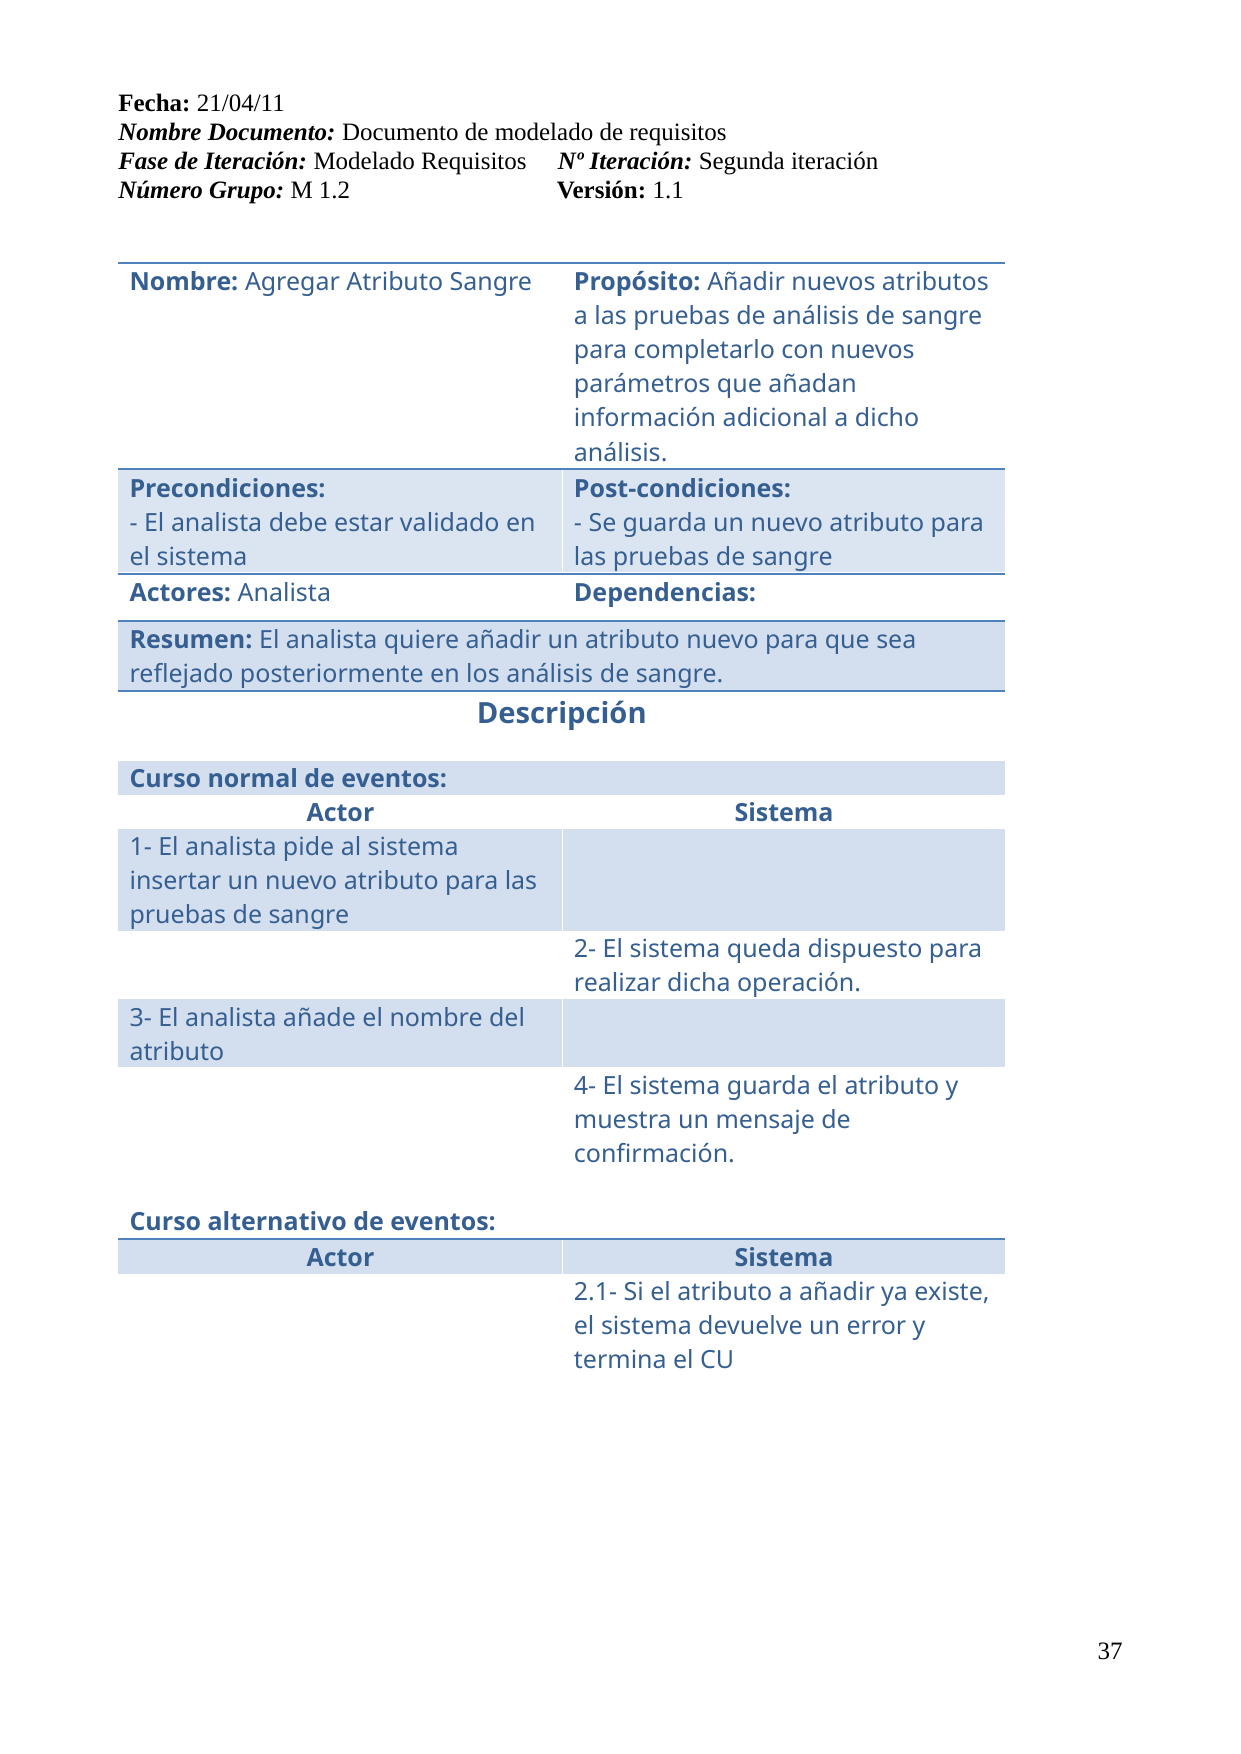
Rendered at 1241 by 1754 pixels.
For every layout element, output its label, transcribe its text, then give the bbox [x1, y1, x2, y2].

table_cell Curso alternativo de eventos: [118, 1170, 1005, 1238]
table_cell Actores: Analista [118, 575, 562, 620]
table_cell Descripción [118, 692, 1005, 732]
table_cell Sistema [563, 795, 1005, 829]
table_cell [118, 1067, 562, 1169]
table_cell 2.1- Si el atributo a añadir ya existe, el sistema devuelve un error y termina el CU [563, 1274, 1005, 1410]
table_cell Resumen: El analista quiere añadir un atributo nuevo para que sea reflejado posteriormente en los análisis de sangre. [118, 622, 1005, 690]
table_cell [563, 999, 1005, 1067]
table_cell 3- El analista añade el nombre del atributo [118, 999, 562, 1067]
table_cell [118, 1274, 562, 1410]
table_cell 4- El sistema guarda el atributo y muestra un mensaje de confirmación. [563, 1067, 1005, 1169]
table_cell 2- El sistema queda dispuesto para realizar dicha operación. [563, 931, 1005, 999]
table_cell [563, 829, 1005, 931]
table_cell Dependencias: [563, 575, 1005, 620]
table_cell [118, 931, 562, 999]
table_cell Precondiciones: - El analista debe estar validado en el sistema [118, 470, 562, 572]
table_cell Actor [118, 795, 562, 829]
table_cell Actor [118, 1240, 562, 1274]
table_cell Sistema [563, 1240, 1005, 1274]
table_cell 1- El analista pide al sistema insertar un nuevo atributo para las pruebas de sangre [118, 829, 562, 931]
table_header Propósito: Añadir nuevos atributos a las pruebas de análisis de sangre para completarlo con nuevos parámetros que añadan información adicional a dicho análisis. [563, 264, 1005, 468]
table_cell Post-condiciones: - Se guarda un nuevo atributo para las pruebas de sangre [563, 470, 1005, 572]
table_header Curso normal de eventos: [118, 761, 1005, 795]
table_header Nombre: Agregar Atributo Sangre [118, 264, 562, 468]
